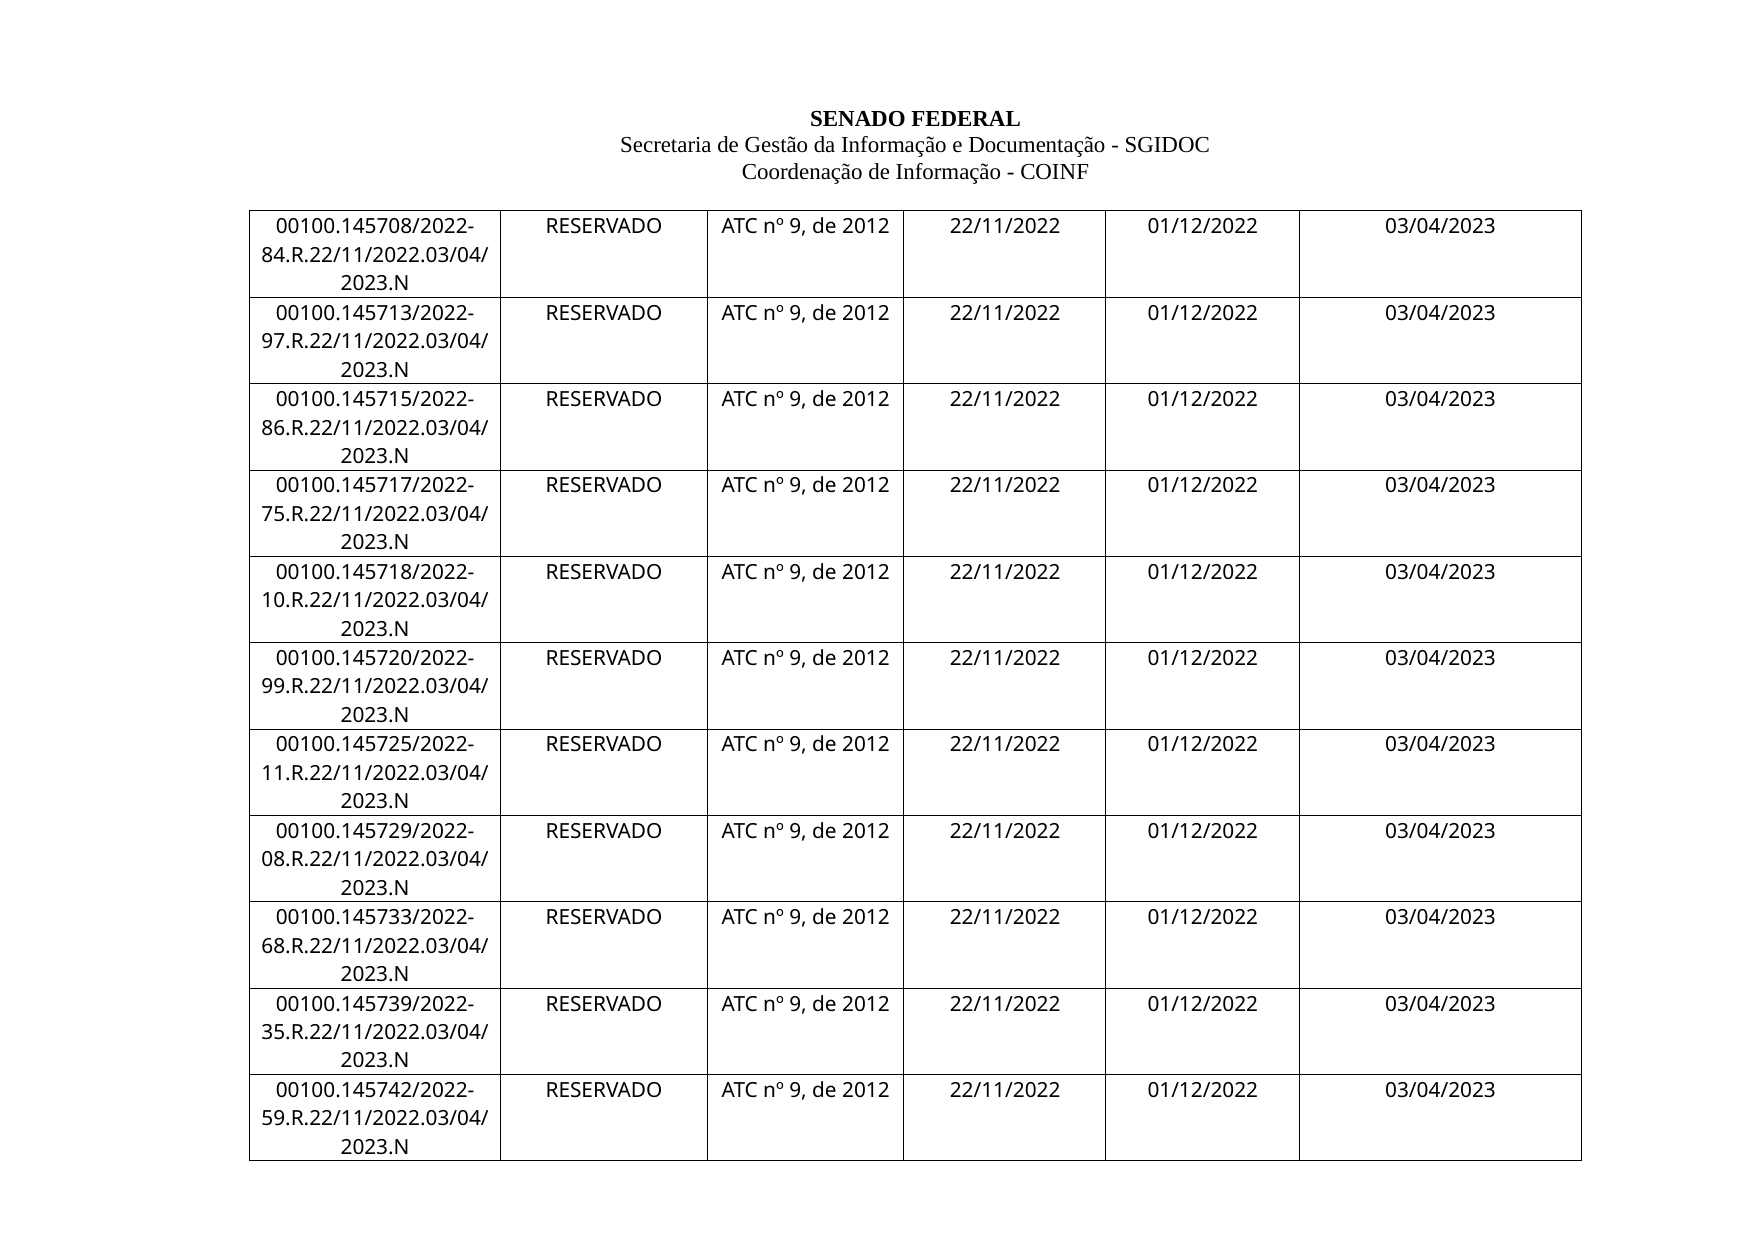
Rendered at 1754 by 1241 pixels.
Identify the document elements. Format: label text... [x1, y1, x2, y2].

table_cell ATC nº 9, de 2012 [708, 1075, 903, 1160]
table_cell 03/04/2023 [1300, 902, 1581, 988]
table_cell ATC nº 9, de 2012 [708, 298, 903, 383]
table_cell ATC nº 9, de 2012 [708, 557, 903, 642]
table_cell 01/12/2022 [1106, 643, 1299, 728]
table_cell 03/04/2023 [1300, 643, 1581, 728]
table_cell 00100.145715/2022-86.R.22/11/2022.03/04/2023.N [250, 384, 500, 469]
table_cell 01/12/2022 [1106, 471, 1299, 556]
table_cell RESERVADO [501, 384, 707, 469]
table_cell 03/04/2023 [1300, 1075, 1581, 1160]
table_cell 03/04/2023 [1300, 298, 1581, 383]
table_cell 00100.145720/2022-99.R.22/11/2022.03/04/2023.N [250, 643, 500, 728]
table_cell 03/04/2023 [1300, 989, 1581, 1074]
table_cell 00100.145713/2022-97.R.22/11/2022.03/04/2023.N [250, 298, 500, 383]
table_cell 03/04/2023 [1300, 384, 1581, 469]
table_cell 01/12/2022 [1106, 298, 1299, 383]
table_cell 22/11/2022 [904, 471, 1105, 556]
table_cell 00100.145725/2022-11.R.22/11/2022.03/04/2023.N [250, 730, 500, 815]
table_cell ATC nº 9, de 2012 [708, 643, 903, 728]
table_cell RESERVADO [501, 989, 707, 1074]
table_cell RESERVADO [501, 298, 707, 383]
table_cell 22/11/2022 [904, 989, 1105, 1074]
table_cell 01/12/2022 [1106, 557, 1299, 642]
table_cell 00100.145717/2022-75.R.22/11/2022.03/04/2023.N [250, 471, 500, 556]
table_cell ATC nº 9, de 2012 [708, 384, 903, 469]
table_cell 22/11/2022 [904, 557, 1105, 642]
table_cell ATC nº 9, de 2012 [708, 902, 903, 988]
table_cell 22/11/2022 [904, 643, 1105, 728]
table_cell RESERVADO [501, 471, 707, 556]
table_cell 01/12/2022 [1106, 211, 1299, 297]
table_cell 00100.145718/2022-10.R.22/11/2022.03/04/2023.N [250, 557, 500, 642]
table_cell 00100.145729/2022-08.R.22/11/2022.03/04/2023.N [250, 816, 500, 901]
table_cell 01/12/2022 [1106, 816, 1299, 901]
table_cell ATC nº 9, de 2012 [708, 989, 903, 1074]
table_cell 01/12/2022 [1106, 384, 1299, 469]
table_cell ATC nº 9, de 2012 [708, 471, 903, 556]
table_cell RESERVADO [501, 557, 707, 642]
table_cell RESERVADO [501, 816, 707, 901]
table_cell RESERVADO [501, 211, 707, 297]
table_cell RESERVADO [501, 643, 707, 728]
table_cell 03/04/2023 [1300, 471, 1581, 556]
table_cell 00100.145739/2022-35.R.22/11/2022.03/04/2023.N [250, 989, 500, 1074]
table_cell 22/11/2022 [904, 730, 1105, 815]
table_cell RESERVADO [501, 730, 707, 815]
table_cell 22/11/2022 [904, 1075, 1105, 1160]
table_cell 22/11/2022 [904, 384, 1105, 469]
table_cell 03/04/2023 [1300, 816, 1581, 901]
table_cell RESERVADO [501, 902, 707, 988]
table_cell 01/12/2022 [1106, 989, 1299, 1074]
table_cell 01/12/2022 [1106, 1075, 1299, 1160]
table_cell ATC nº 9, de 2012 [708, 211, 903, 297]
table_cell 03/04/2023 [1300, 211, 1581, 297]
table_cell 01/12/2022 [1106, 730, 1299, 815]
table_cell 22/11/2022 [904, 816, 1105, 901]
table_cell 22/11/2022 [904, 211, 1105, 297]
table_cell 03/04/2023 [1300, 557, 1581, 642]
table_cell 03/04/2023 [1300, 730, 1581, 815]
table_cell 00100.145742/2022-59.R.22/11/2022.03/04/2023.N [250, 1075, 500, 1160]
table_cell ATC nº 9, de 2012 [708, 816, 903, 901]
table_cell 01/12/2022 [1106, 902, 1299, 988]
table_cell 00100.145708/2022-84.R.22/11/2022.03/04/2023.N [250, 211, 500, 297]
table_cell 22/11/2022 [904, 902, 1105, 988]
table_cell 22/11/2022 [904, 298, 1105, 383]
table_cell RESERVADO [501, 1075, 707, 1160]
table_cell ATC nº 9, de 2012 [708, 730, 903, 815]
table_cell 00100.145733/2022-68.R.22/11/2022.03/04/2023.N [250, 902, 500, 988]
